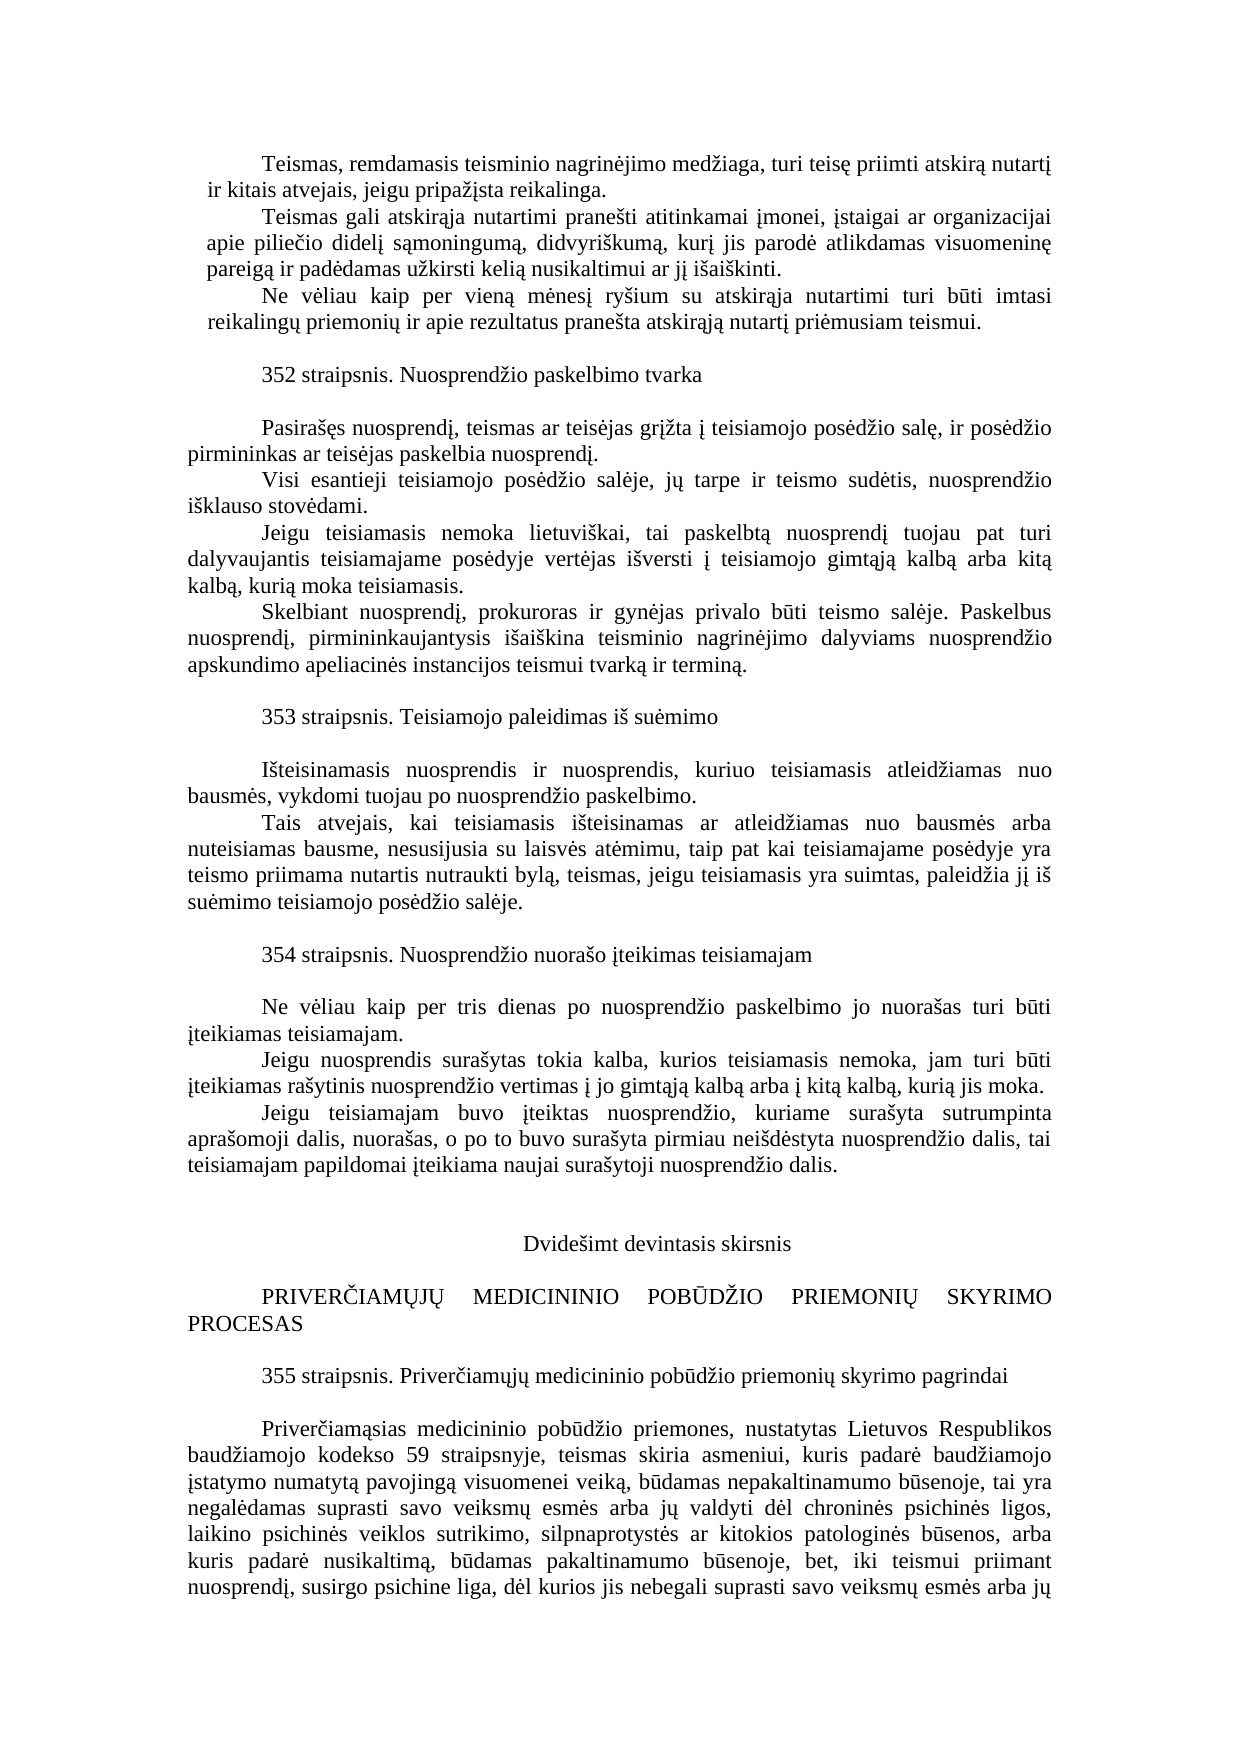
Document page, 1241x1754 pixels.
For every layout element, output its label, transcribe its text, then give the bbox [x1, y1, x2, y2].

text Visi esantieji teisiamojo posėdžio salėje, jų tarpe ir teismo sudėtis, nuosprendžio išklauso stovėdami. [187, 466, 1053, 519]
text PRIVERČIAMŲJŲ MEDICININIO POBŪDŽIO PRIEMONIŲ SKYRIMO PROCESAS [187, 1283, 1053, 1336]
text 353 straipsnis. Teisiamojo paleidimas iš suėmimo [187, 703, 1053, 730]
text Teismas gali atskirąja nutartimi pranešti atitinkamai įmonei, įstaigai ar organizacijai apie piliečio didelį sąmoningumą, didvyriškumą, kurį jis parodė atlikdamas visuomeninę pareigą ir padėdamas užkirsti kelią nusikaltimui ar jį išaiškinti. [206, 203, 1053, 282]
text Tais atvejais, kai teisiamasis išteisinamas ar atleidžiamas nuo bausmės arba nuteisiamas bausme, nesusijusia su laisvės atėmimu, taip pat kai teisiamajame posėdyje yra teismo priimama nutartis nutraukti bylą, teismas, jeigu teisiamasis yra suimtas, paleidžia jį iš suėmimo teisiamojo posėdžio salėje. [187, 809, 1053, 914]
text Jeigu teisiamajam buvo įteiktas nuosprendžio, kuriame surašyta sutrumpinta aprašomoji dalis, nuorašas, o po to buvo surašyta pirmiau neišdėstyta nuosprendžio dalis, tai teisiamajam papildomai įteikiama naujai surašytoji nuosprendžio dalis. [187, 1099, 1053, 1178]
text Išteisinamasis nuosprendis ir nuosprendis, kuriuo teisiamasis atleidžiamas nuo bausmės, vykdomi tuojau po nuosprendžio paskelbimo. [187, 756, 1053, 809]
text Pasirašęs nuosprendį, teismas ar teisėjas grįžta į teisiamojo posėdžio salę, ir posėdžio pirmininkas ar teisėjas paskelbia nuosprendį. [187, 413, 1053, 466]
text Priverčiamąsias medicininio pobūdžio priemones, nustatytas Lietuvos Respublikos baudžiamojo kodekso 59 straipsnyje, teismas skiria asmeniui, kuris padarė baudžiamojo įstatymo numatytą pavojingą visuomenei veiką, būdamas nepakaltinamumo būsenoje, tai yra negalėdamas suprasti savo veiksmų esmės arba jų valdyti dėl chroninės psichinės ligos, laikino psichinės veiklos sutrikimo, silpnaprotystės ar kitokios patologinės būsenos, arba kuris padarė nusikaltimą, būdamas pakaltinamumo būsenoje, bet, iki teismui priimant nuosprendį, susirgo psichine liga, dėl kurios jis nebegali suprasti savo veiksmų esmės arba jų [187, 1415, 1053, 1599]
text Jeigu teisiamasis nemoka lietuviškai, tai paskelbtą nuosprendį tuojau pat turi dalyvaujantis teisiamajame posėdyje vertėjas išversti į teisiamojo gimtąją kalbą arba kitą kalbą, kurią moka teisiamasis. [187, 519, 1053, 598]
text 354 straipsnis. Nuosprendžio nuorašo įteikimas teisiamajam [261, 941, 1053, 967]
text 355 straipsnis. Priverčiamųjų medicininio pobūdžio priemonių skyrimo pagrindai [211, 1362, 1053, 1389]
text Ne vėliau kaip per vieną mėnesį ryšium su atskirąja nutartimi turi būti imtasi reikalingų priemonių ir apie rezultatus pranešta atskirąją nutartį priėmusiam teismui. [207, 282, 1053, 334]
text Teismas, remdamasis teisminio nagrinėjimo medžiaga, turi teisę priimti atskirą nutartį ir kitais atvejais, jeigu pripažįsta reikalinga. [207, 150, 1053, 203]
text Dvidešimt devintasis skirsnis [187, 1231, 1053, 1257]
text Skelbiant nuosprendį, prokuroras ir gynėjas privalo būti teismo salėje. Paskelbus nuosprendį, pirmininkaujantysis išaiškina teisminio nagrinėjimo dalyviams nuosprendžio apskundimo apeliacinės instancijos teismui tvarką ir terminą. [187, 598, 1053, 677]
text 352 straipsnis. Nuosprendžio paskelbimo tvarka [187, 361, 1053, 387]
text Jeigu nuosprendis surašytas tokia kalba, kurios teisiamasis nemoka, jam turi būti įteikiamas rašytinis nuosprendžio vertimas į jo gimtąją kalbą arba į kitą kalbą, kurią jis moka. [187, 1046, 1053, 1099]
text Ne vėliau kaip per tris dienas po nuosprendžio paskelbimo jo nuorašas turi būti įteikiamas teisiamajam. [187, 993, 1053, 1046]
